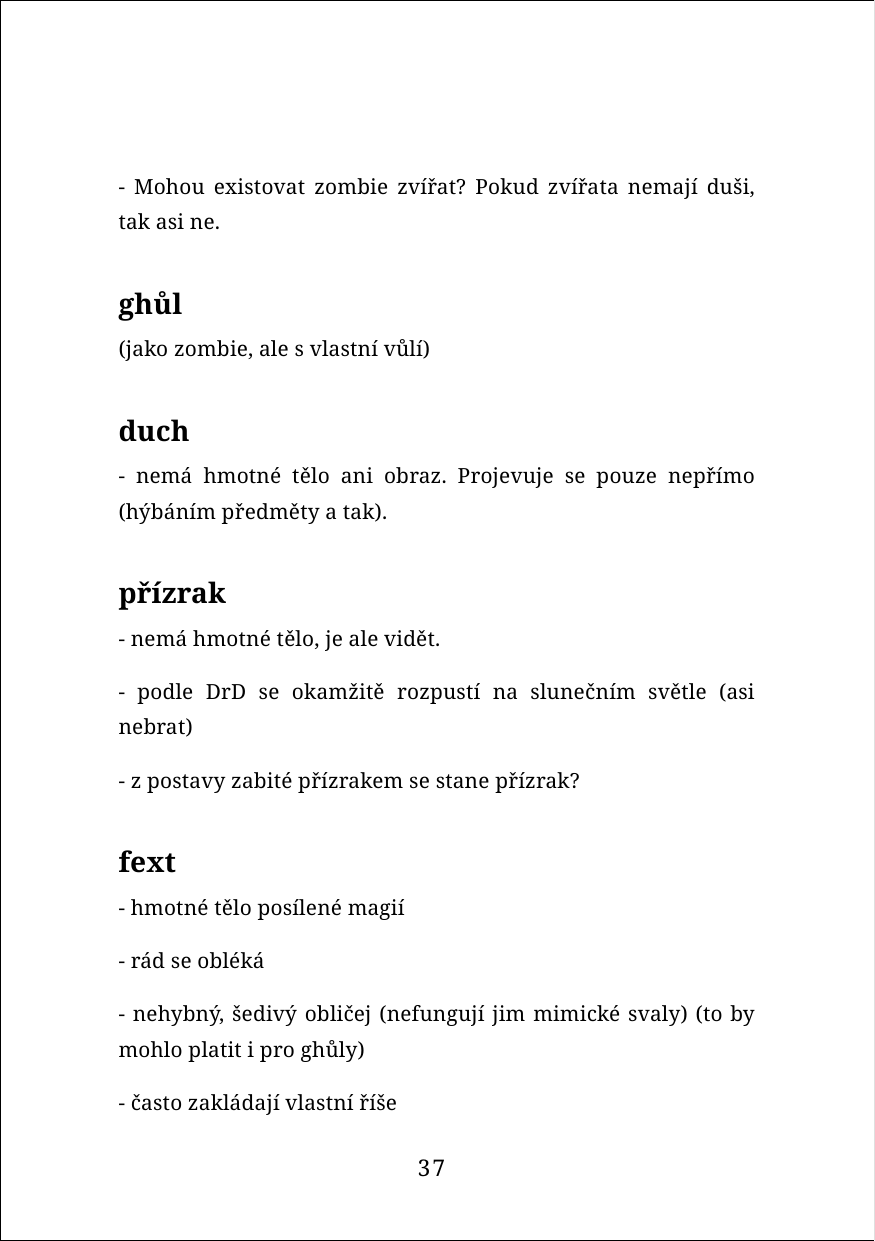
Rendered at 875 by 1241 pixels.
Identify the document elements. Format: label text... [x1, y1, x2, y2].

subtitle duch [118, 411, 756, 449]
text - rád se obléká [118, 946, 756, 974]
text - často zakládají vlastní říše [118, 1088, 756, 1116]
subtitle ghůl [118, 284, 756, 322]
text - nehybný, šedivý obličej (nefungují jim mimické svaly) (to by mohlo platit i pro ghůly) [118, 999, 756, 1063]
subtitle fext [118, 843, 756, 881]
text - hmotné tělo posílené magií [118, 893, 756, 921]
text - Mohou existovat zombie zvířat? Pokud zvířata nemají duši, tak asi ne. [118, 172, 756, 236]
text - podle DrD se okamžitě rozpustí na slunečním světle (asi nebrat) [118, 677, 756, 741]
text - z postavy zabité přízrakem se stane přízrak? [118, 766, 756, 794]
text (jako zombie, ale s vlastní vůlí) [118, 334, 756, 363]
text - nemá hmotné tělo, je ale vidět. [118, 624, 756, 652]
text - nemá hmotné tělo ani obraz. Projevuje se pouze nepřímo (hýbáním předměty a tak). [118, 461, 756, 525]
subtitle přízrak [118, 574, 756, 612]
